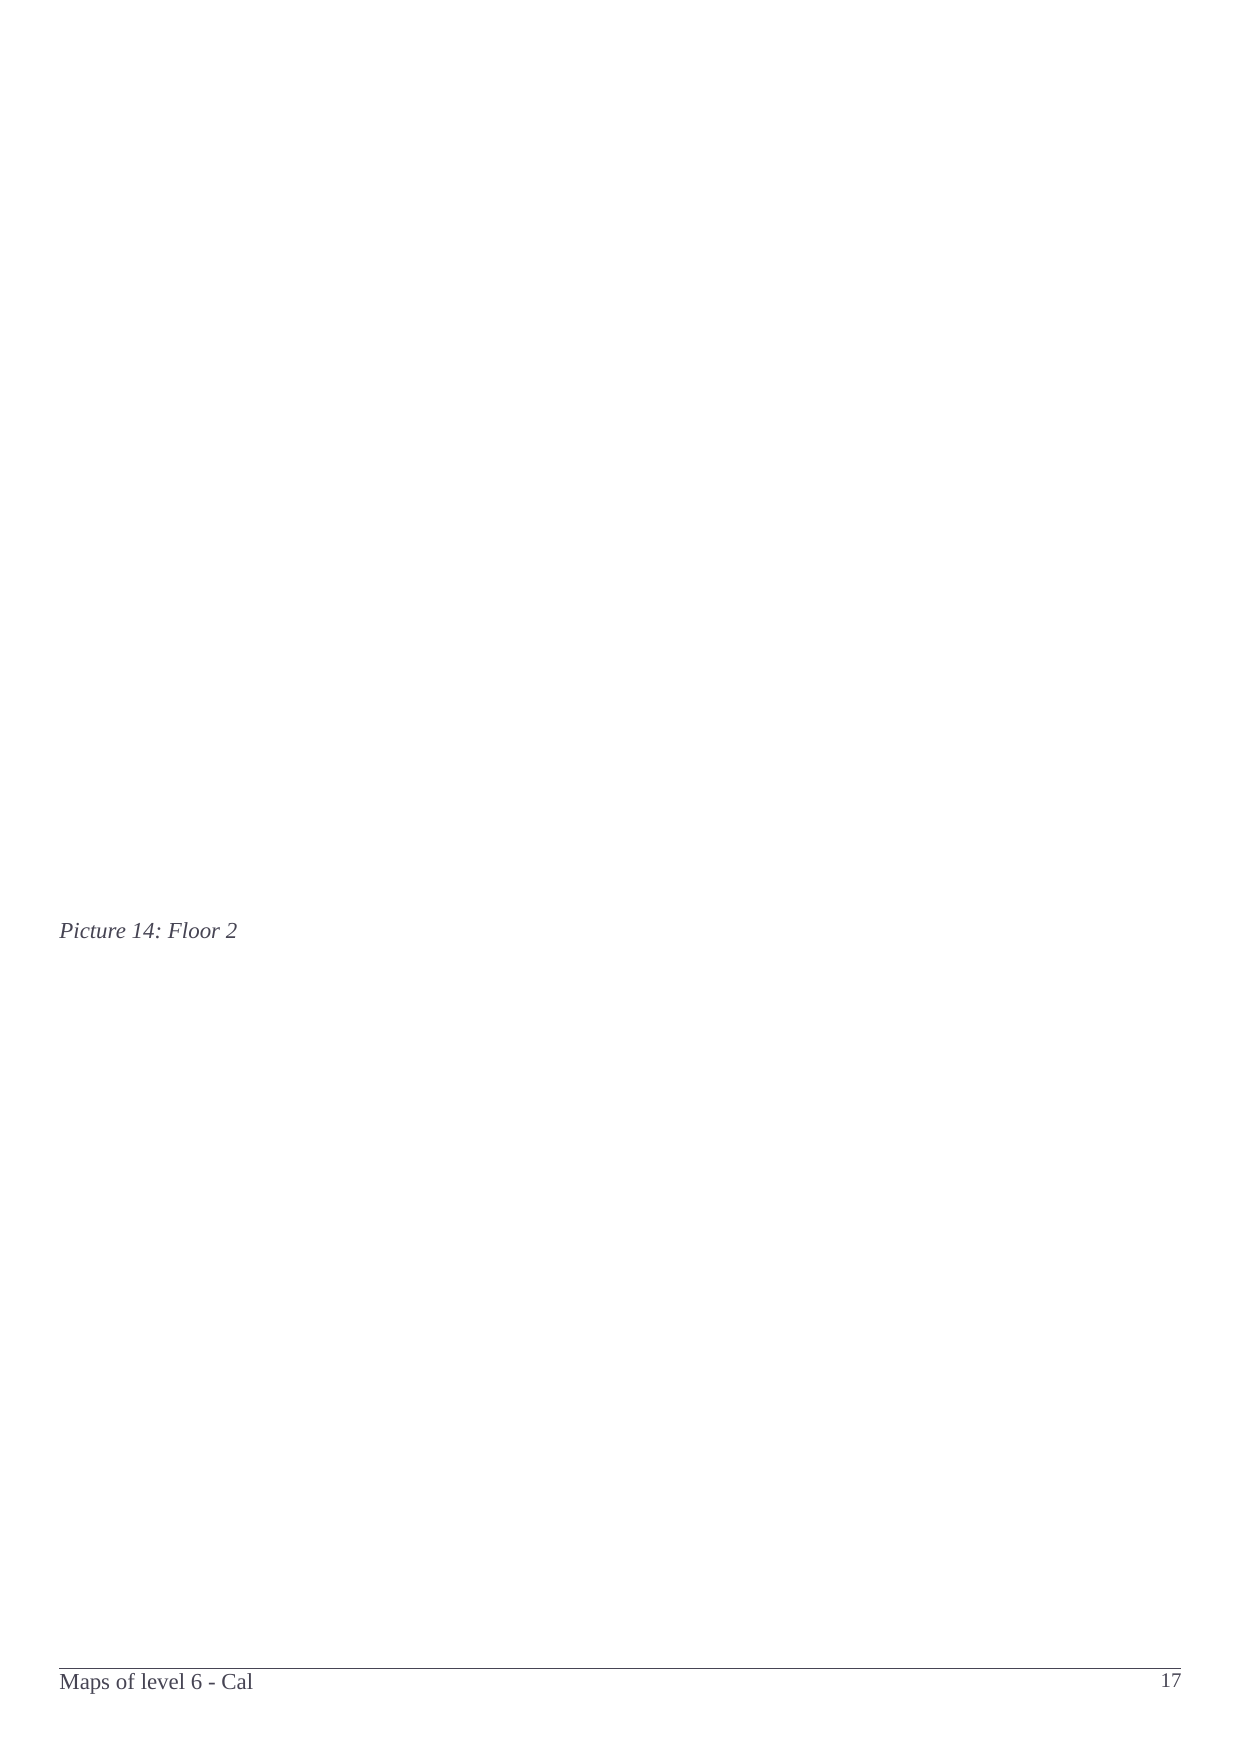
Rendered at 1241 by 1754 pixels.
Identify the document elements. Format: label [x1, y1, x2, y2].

table_cell [64, 924, 70, 931]
table_cell [59, 59, 1181, 978]
